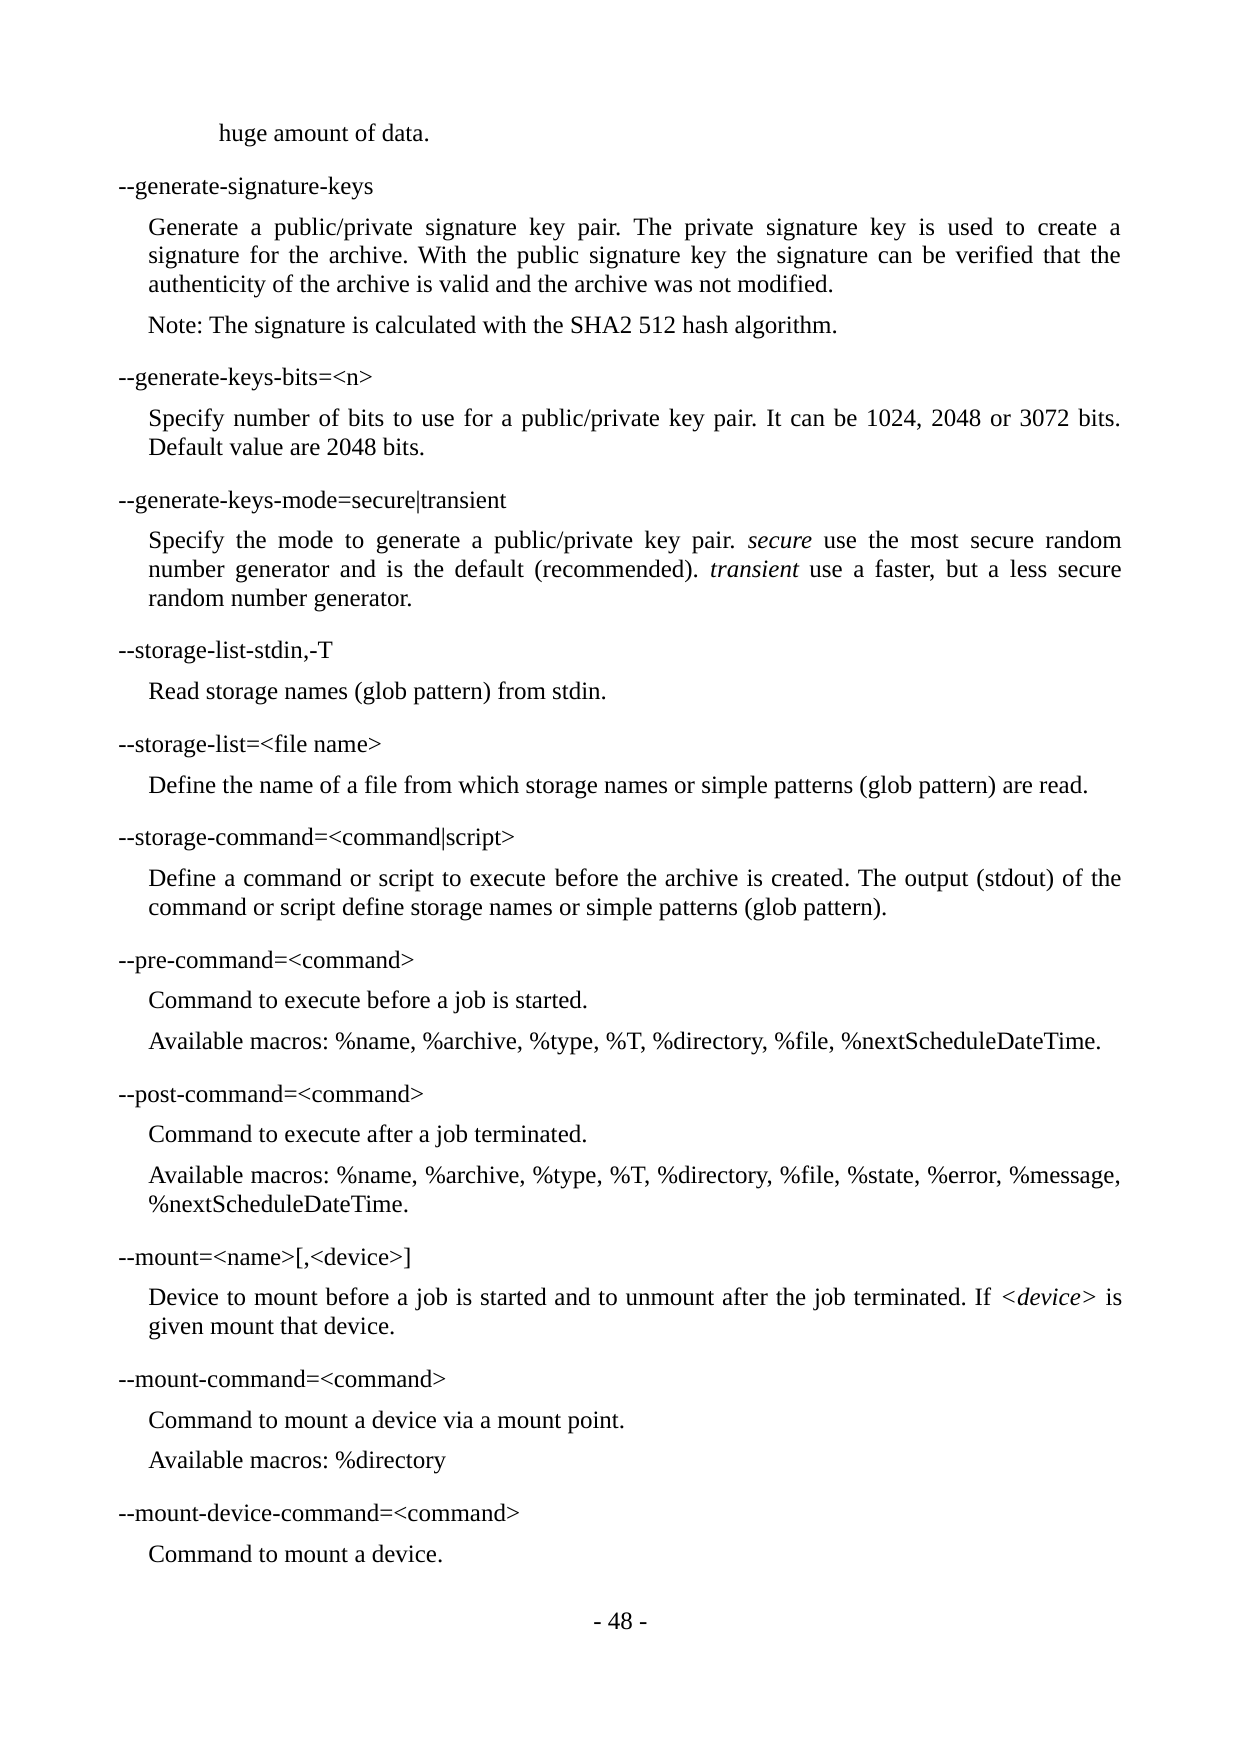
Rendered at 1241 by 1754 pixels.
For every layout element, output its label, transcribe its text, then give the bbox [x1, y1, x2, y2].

text Define a command or script to execute before the archive is created. The output (stdout) of the command or script define storage names or simple patterns (glob pattern). [148, 863, 1122, 921]
text Generate a public/private signature key pair. The private signature key is used to create a signature for the archive. With the public signature key the signature can be verified that the authenticity of the archive is valid and the archive was not modified. [148, 212, 1122, 298]
text Specify number of bits to use for a public/private key pair. It can be 1024, 2048 or 3072 bits. Default value are 2048 bits. [148, 403, 1122, 461]
text Define the name of a file from which storage names or simple patterns (glob pattern) are read. [148, 770, 1122, 798]
title --generate-signature-keys [118, 171, 1122, 199]
text Command to execute after a job terminated. [148, 1119, 1122, 1148]
title --mount=<name>[,<device>] [118, 1242, 1122, 1271]
title --mount-device-command=<command> [118, 1498, 1122, 1527]
text Read storage names (glob pattern) from stdin. [148, 676, 1122, 705]
text Note: The signature is calculated with the SHA2 512 hash algorithm. [148, 310, 1122, 338]
text Command to mount a device. [148, 1539, 1122, 1568]
title --pre-command=<command> [118, 945, 1122, 973]
title --storage-command=<command|script> [118, 822, 1122, 851]
text Command to mount a device via a mount point. [148, 1405, 1122, 1433]
title --generate-keys-mode=secure|transient [118, 485, 1122, 513]
text Available macros: %name, %archive, %type, %T, %directory, %file, %nextScheduleDateTime. [148, 1026, 1122, 1055]
text Available macros: %name, %archive, %type, %T, %directory, %file, %state, %error, %message, %nextScheduleDateTime. [148, 1160, 1122, 1218]
text huge amount of data. [148, 118, 1122, 147]
text Specify the mode to generate a public/private key pair. secure use the most secure random number generator and is the default (recommended). transient use a faster, but a less secure random number generator. [148, 525, 1122, 612]
title --generate-keys-bits=<n> [118, 362, 1122, 391]
text Available macros: %directory [148, 1445, 1122, 1474]
title --storage-list-stdin,-T [118, 636, 1122, 664]
text Device to mount before a job is started and to unmount after the job terminated. If <device> is given mount that device. [148, 1282, 1122, 1340]
title --mount-command=<command> [118, 1364, 1122, 1393]
title --storage-list=<file name> [118, 729, 1122, 758]
title --post-command=<command> [118, 1079, 1122, 1108]
text Command to execute before a job is started. [148, 985, 1122, 1014]
